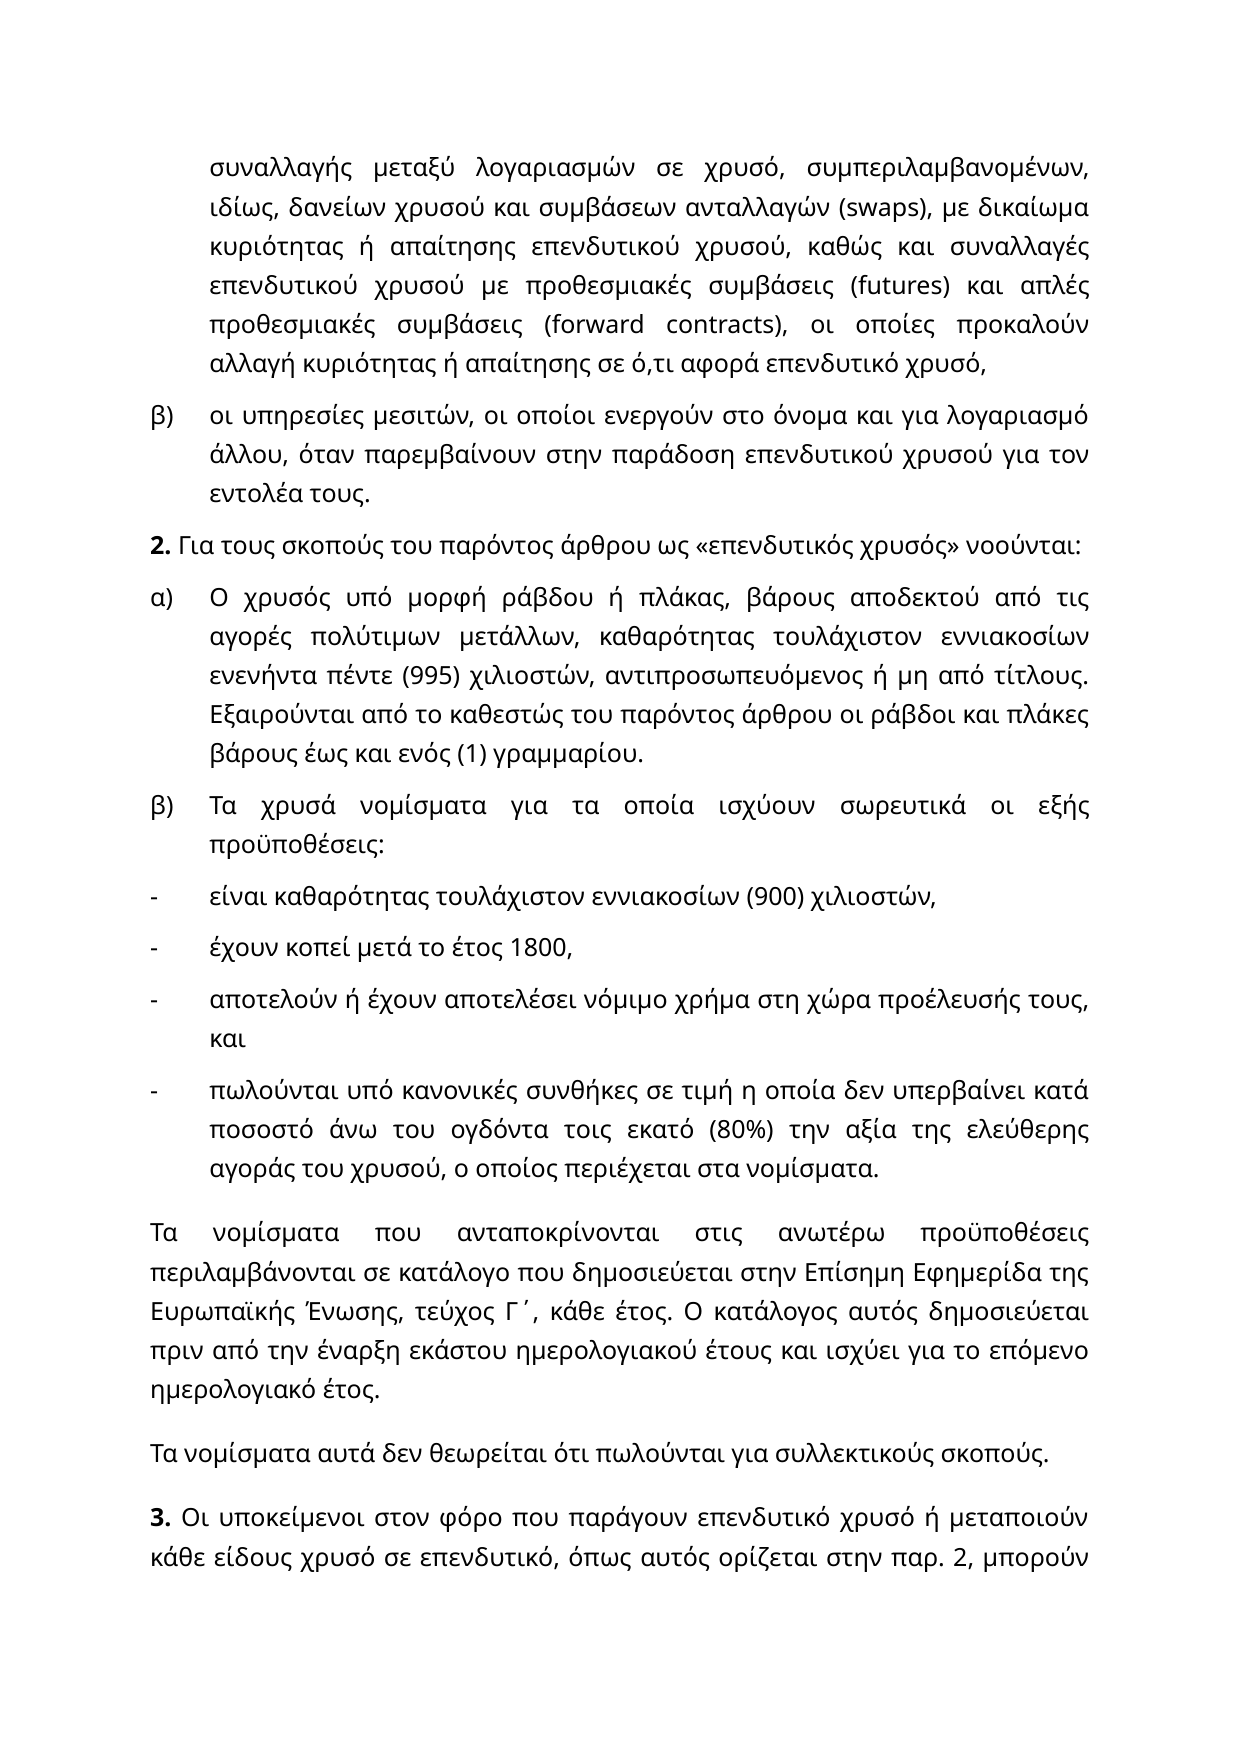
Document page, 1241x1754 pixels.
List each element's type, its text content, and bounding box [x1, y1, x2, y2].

text 2. Για τους σκοπούς του παρόντος άρθρου ως «επενδυτικός χρυσός» νοούνται: [150, 527, 1090, 562]
text 3. Οι υποκείμενοι στον φόρο που παράγουν επενδυτικό χρυσό ή μεταποιούν κάθε είδους χρυσό σε επενδυτικό, όπως αυτός ορίζεται στην παρ. 2, μπορούν [150, 1500, 1090, 1573]
text Τα νομίσματα αυτά δεν θεωρείται ότι πωλούνται για συλλεκτικούς σκοπούς. [150, 1436, 1090, 1470]
list α) Ο χρυσός υπό μορφή ράβδου ή πλάκας, βάρους αποδεκτού από τις αγορές πολύτιμων μετάλλων, καθαρότητας τουλάχιστον εννιακοσίων ενενήντα πέντε (995) χιλιοστών, αντιπροσωπευόμενος ή μη από τίτλους. Εξαιρούνται από το καθεστώς του παρόντος άρθρου οι ράβδοι και πλάκες βάρους έως και ενός (1) γραμμαρίου. [150, 579, 1090, 770]
list β) Τα χρυσά νομίσματα για τα οποία ισχύουν σωρευτικά οι εξής προϋποθέσεις: [150, 787, 1090, 861]
list - έχουν κοπεί μετά το έτος 1800, [150, 930, 1090, 964]
list συναλλαγής μεταξύ λογαριασμών σε χρυσό, συμπεριλαμβανομένων, ιδίως, δανείων χρυσού και συμβάσεων ανταλλαγών (swaps), με δικαίωμα κυριότητας ή απαίτησης επενδυτικού χρυσού, καθώς και συναλλαγές επενδυτικού χρυσού με προθεσμιακές συμβάσεις (futures) και απλές προθεσμιακές συμβάσεις (forward contracts), οι οποίες προκαλούν αλλαγή κυριότητας ή απαίτησης σε ό,τι αφορά επενδυτικό χρυσό, [150, 150, 1090, 380]
list β) οι υπηρεσίες μεσιτών, οι οποίοι ενεργούν στο όνομα και για λογαριασμό άλλου, όταν παρεμβαίνουν στην παράδοση επενδυτικού χρυσού για τον εντολέα τους. [150, 397, 1090, 510]
list - πωλούνται υπό κανονικές συνθήκες σε τιμή η οποία δεν υπερβαίνει κατά ποσοστό άνω του ογδόντα τοις εκατό (80%) την αξία της ελεύθερης αγοράς του χρυσού, ο οποίος περιέχεται στα νομίσματα. [150, 1072, 1090, 1185]
list - αποτελούν ή έχουν αποτελέσει νόμιμο χρήμα στη χώρα προέλευσής τους, και [150, 982, 1090, 1055]
list - είναι καθαρότητας τουλάχιστον εννιακοσίων (900) χιλιοστών, [150, 878, 1090, 912]
text Τα νομίσματα που ανταποκρίνονται στις ανωτέρω προϋποθέσεις περιλαμβάνονται σε κατάλογο που δημοσιεύεται στην Επίσημη Εφημερίδα της Ευρωπαϊκής Ένωσης, τεύχος Γ΄, κάθε έτος. Ο κατάλογος αυτός δημοσιεύεται πριν από την έναρξη εκάστου ημερολογιακού έτους και ισχύει για το επόμενο ημερολογιακό έτος. [150, 1215, 1090, 1406]
